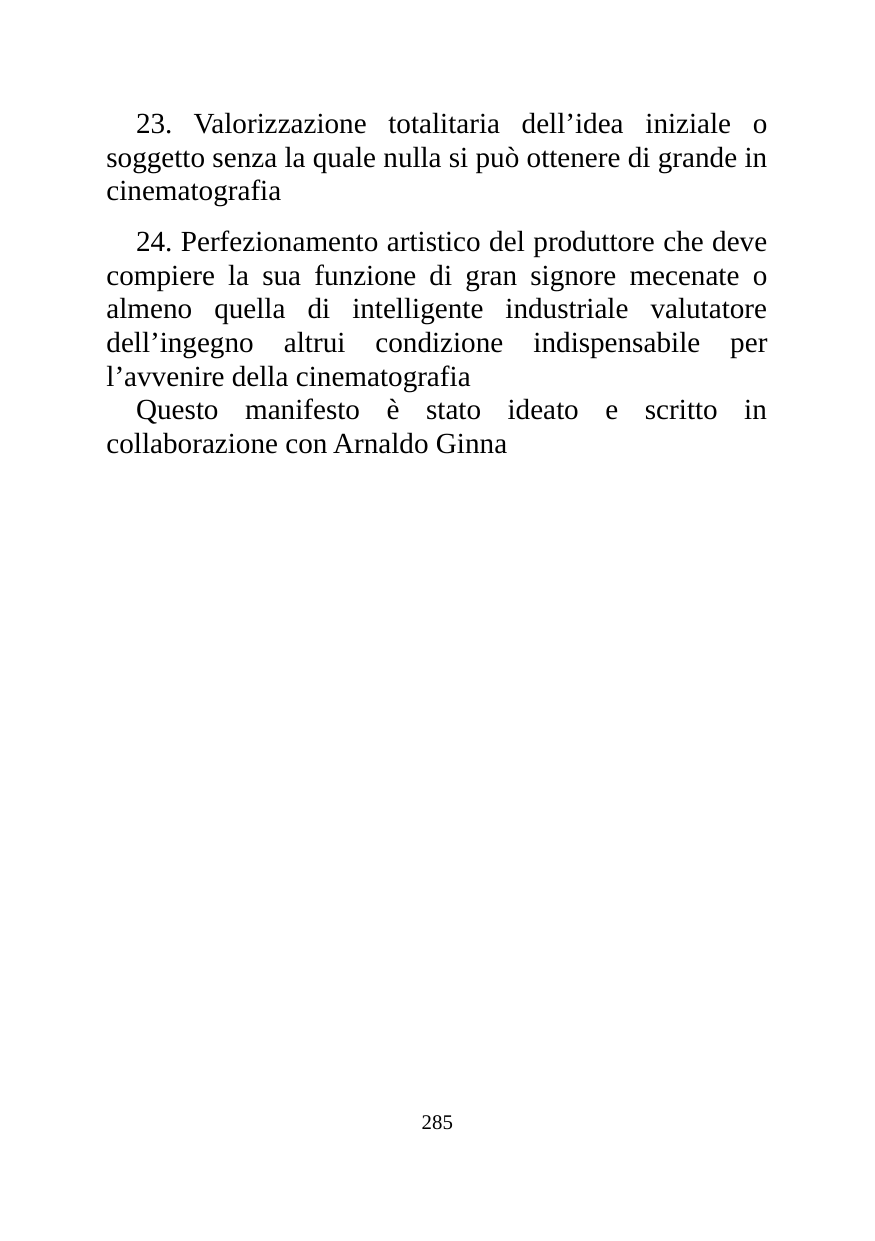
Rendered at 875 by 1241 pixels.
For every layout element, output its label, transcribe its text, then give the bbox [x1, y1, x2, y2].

text 23. Valorizzazione totalitaria dell’idea iniziale o soggetto senza la quale nulla si può ottenere di grande in cinematografia [106, 106, 768, 207]
text 24. Perfezionamento artistico del produttore che deve compiere la sua funzione di gran signore mecenate o almeno quella di intelligente industriale valutatore dell’ingegno altrui condizione indispensabile per l’avvenire della cinematografia [106, 224, 768, 392]
text Questo manifesto è stato ideato e scritto in collaborazione con Arnaldo Ginna [106, 392, 768, 459]
